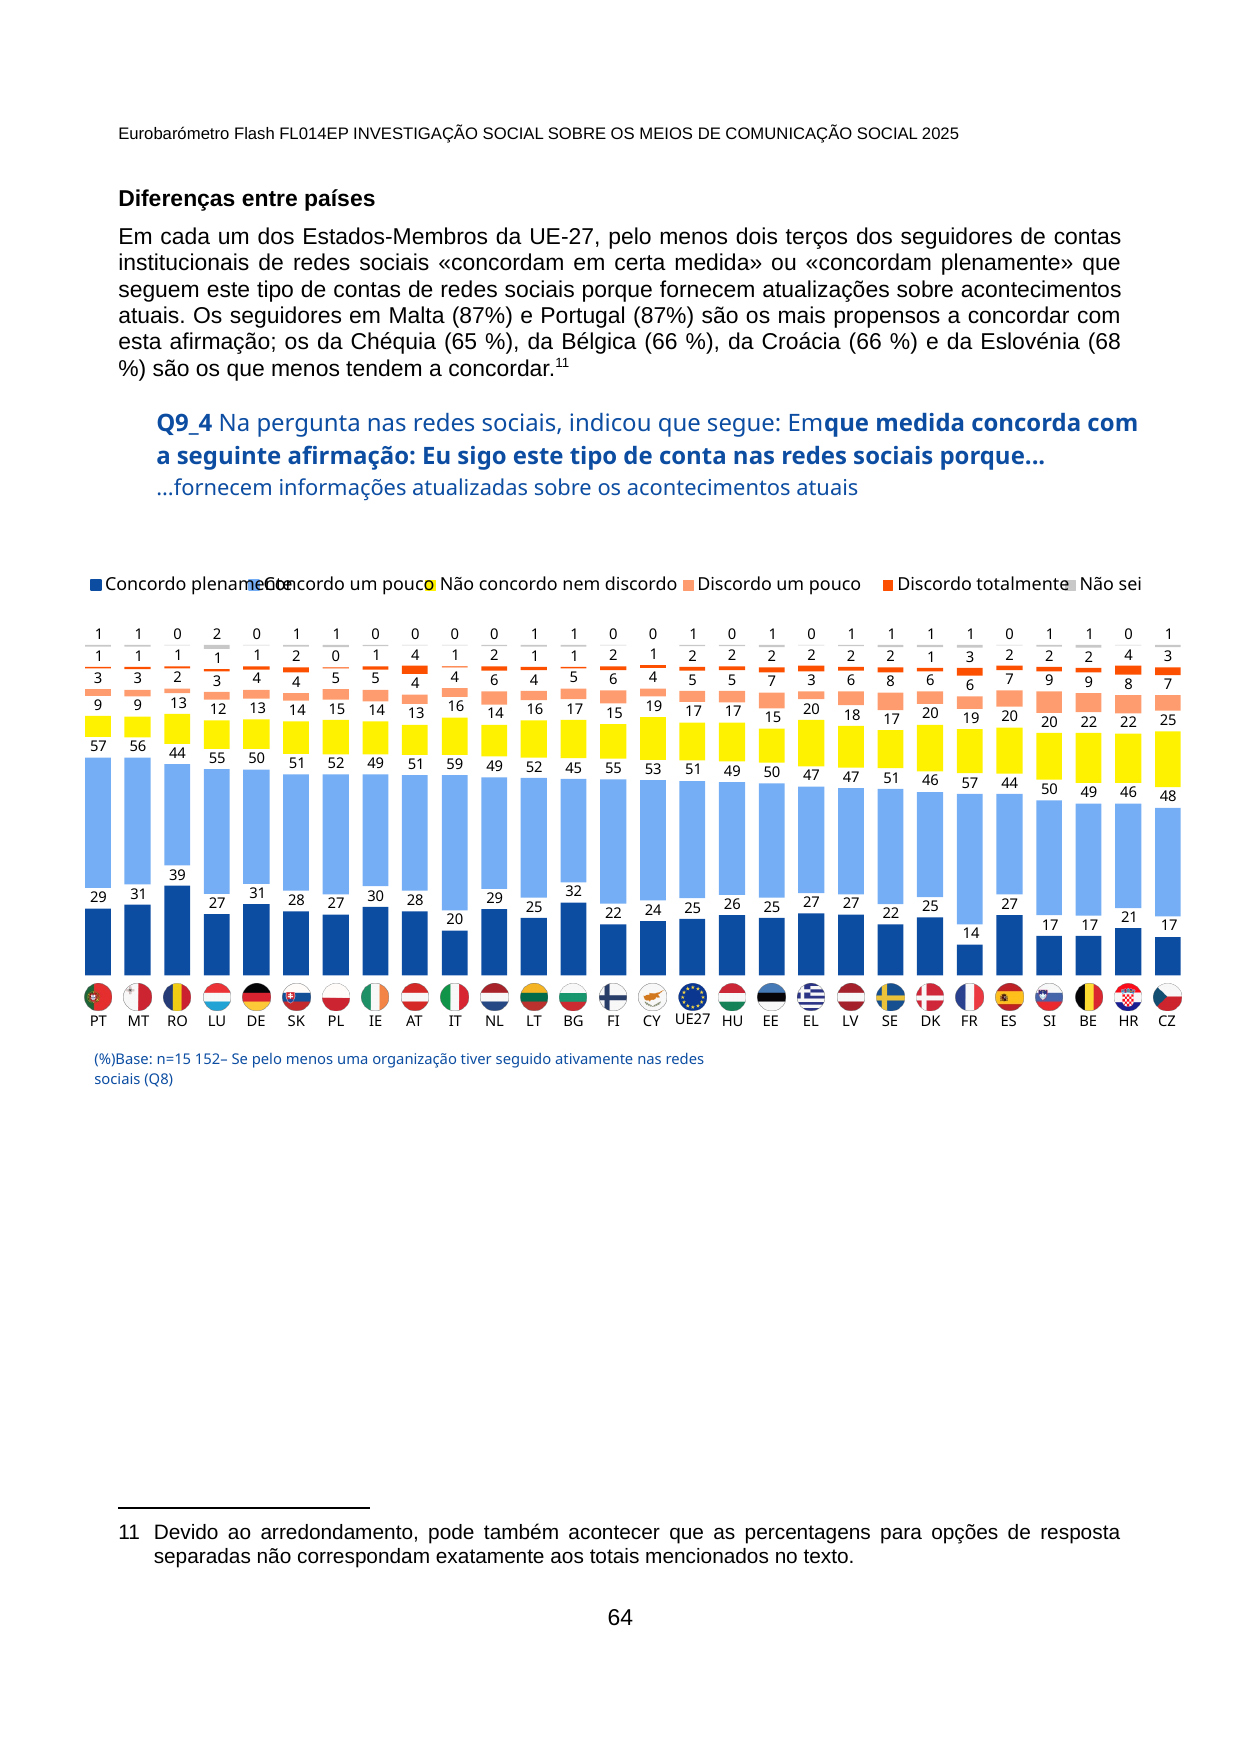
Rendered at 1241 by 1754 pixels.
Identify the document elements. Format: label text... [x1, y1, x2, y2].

text Diferenças entre países [118, 184, 1122, 211]
text Devido ao arredondamento, pode também acontecer que as percentagens para opções de resposta separadas não correspondam exatamente aos totais mencionados no texto. [118, 1520, 1122, 1568]
picture [955, 983, 984, 1011]
picture [718, 983, 746, 1011]
picture [123, 983, 152, 1011]
picture [1035, 983, 1063, 1011]
picture [678, 983, 707, 1011]
picture [797, 983, 825, 1011]
picture [559, 983, 587, 1011]
picture [203, 983, 231, 1011]
picture [242, 983, 271, 1011]
picture [361, 983, 389, 1011]
picture [916, 983, 944, 1011]
picture [480, 983, 509, 1011]
picture [876, 983, 905, 1011]
picture [440, 983, 469, 1011]
picture [163, 983, 191, 1011]
picture [401, 983, 429, 1011]
picture [995, 983, 1024, 1011]
picture [1075, 983, 1103, 1011]
picture [520, 983, 548, 1011]
picture [322, 983, 350, 1011]
picture [638, 983, 667, 1011]
picture [1114, 983, 1142, 1011]
text Em cada um dos Estados-Membros da UE-27, pelo menos dois terços dos seguidores de contas institucionais de redes sociais «concordam em certa medida» ou «concordam plenamente» que seguem este tipo de contas de redes sociais porque fornecem atualizações sobre acontecimentos atuais. Os seguidores em Malta (87%) e Portugal (87%) são os mais propensos a concordar com esta afirmação; os da Chéquia (65 %), da Bélgica (66 %), da Croácia (66 %) e da Eslovénia (68 %) são os que menos tendem a concordar. [118, 223, 1122, 381]
picture [1153, 983, 1182, 1011]
picture [757, 983, 786, 1011]
picture [837, 983, 865, 1011]
picture [599, 983, 627, 1011]
picture [84, 983, 112, 1011]
picture [282, 983, 311, 1011]
